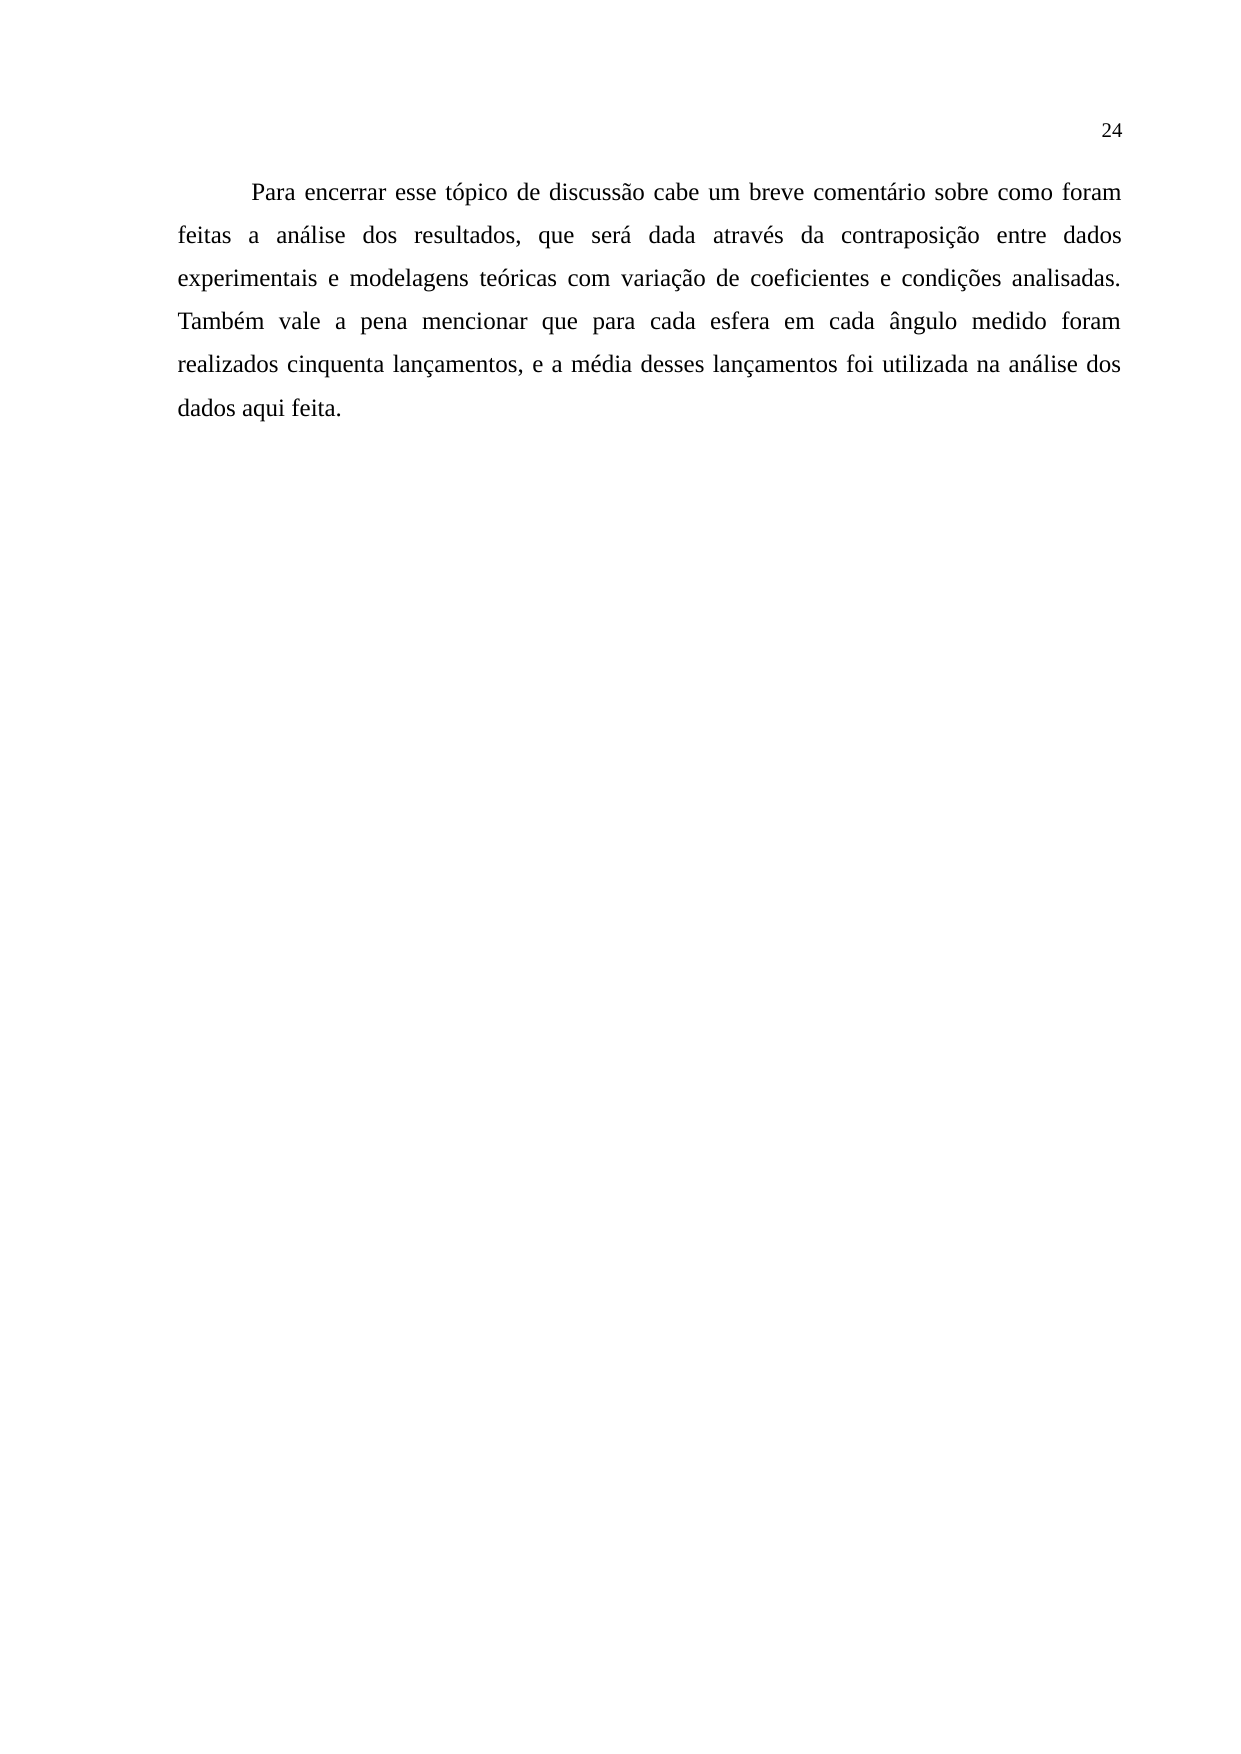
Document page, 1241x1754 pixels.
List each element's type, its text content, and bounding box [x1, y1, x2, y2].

text Para encerrar esse tópico de discussão cabe um breve comentário sobre como foram feitas a análise dos resultados, que será dada através da contraposição entre dados experimentais e modelagens teóricas com variação de coeficientes e condições analisadas. Também vale a pena mencionar que para cada esfera em cada ângulo medido foram realizados cinquenta lançamentos, e a média desses lançamentos foi utilizada na análise dos dados aqui feita. [177, 177, 1122, 421]
